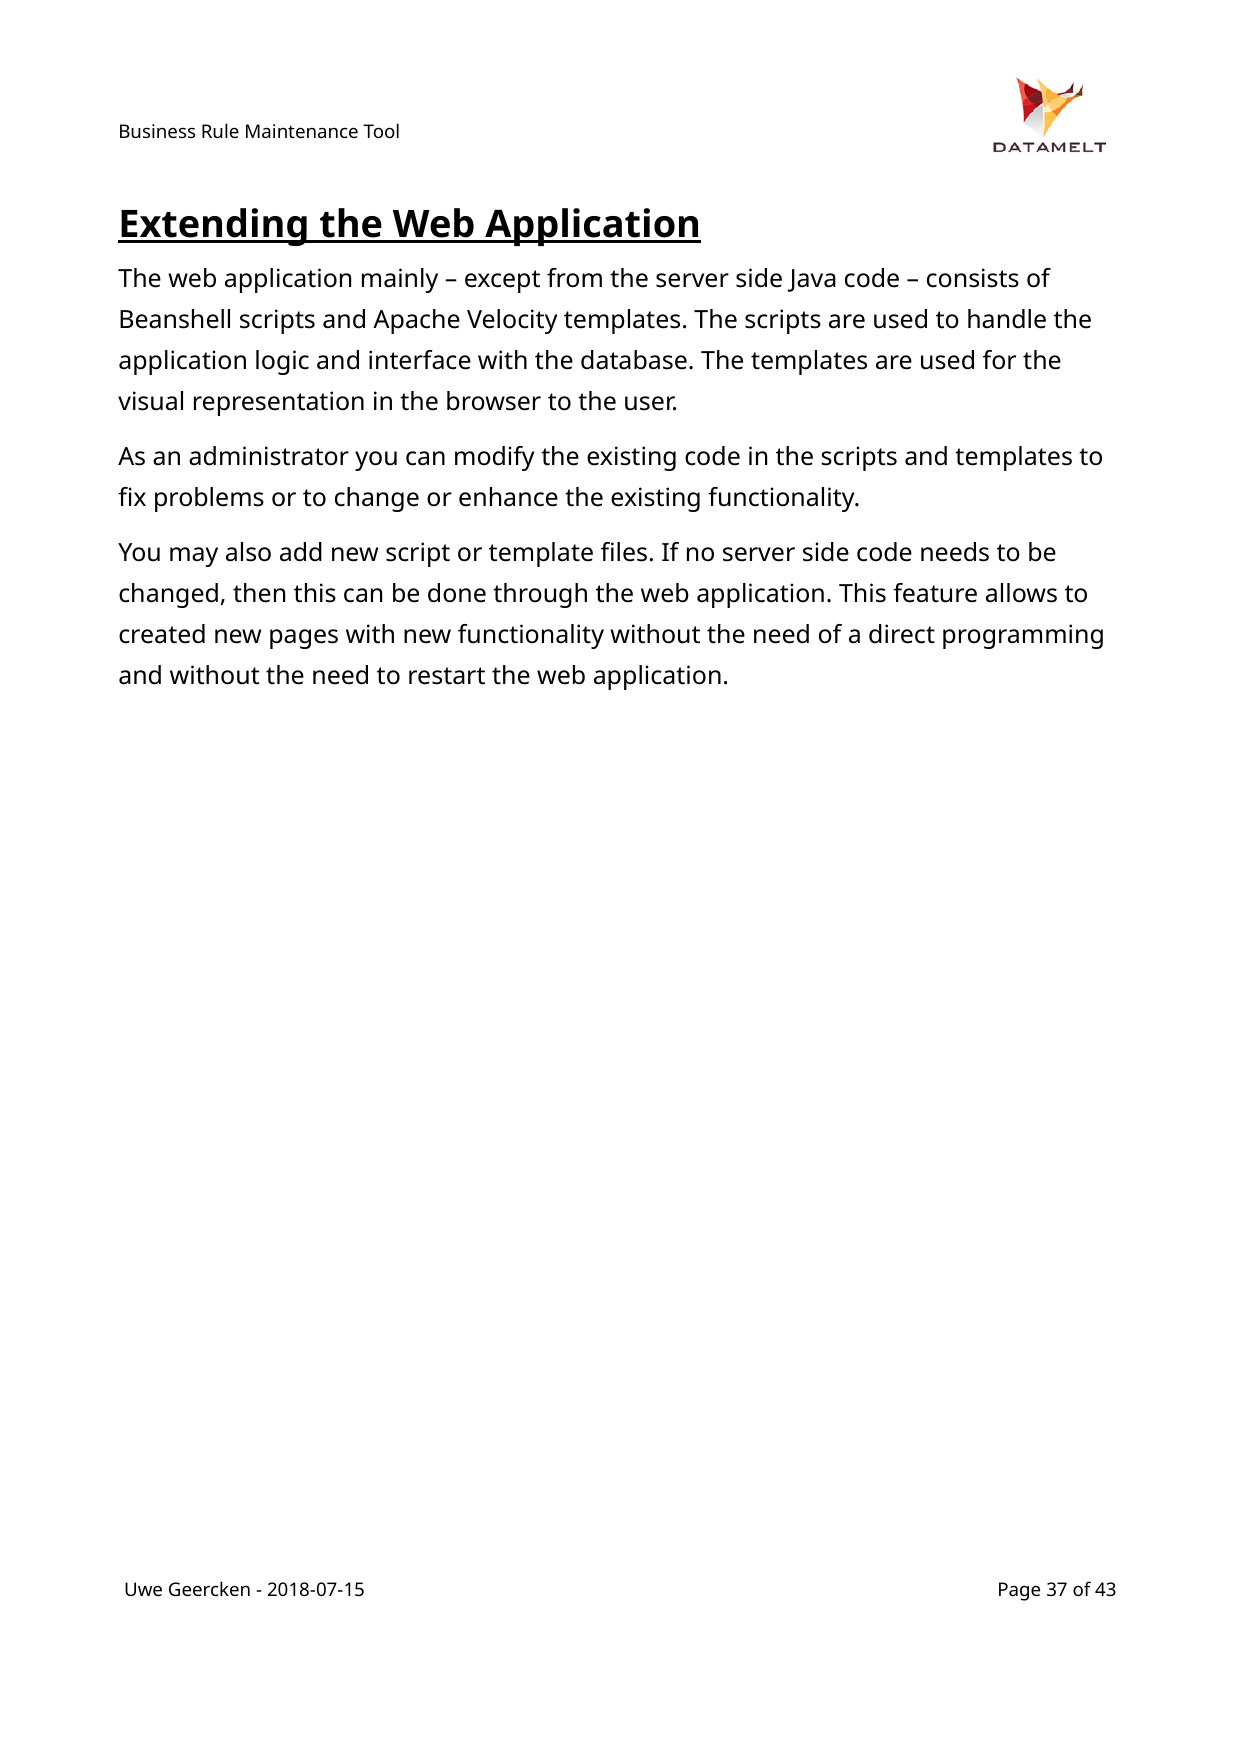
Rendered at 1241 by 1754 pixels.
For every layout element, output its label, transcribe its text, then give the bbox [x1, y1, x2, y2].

text As an administrator you can modify the existing code in the scripts and templates to fix problems or to change or enhance the existing functionality. [118, 439, 1122, 514]
text The web application mainly – except from the server side Java code – consists of Beanshell scripts and Apache Velocity templates. The scripts are used to handle the application logic and interface with the database. The templates are used for the visual representation in the browser to the user. [118, 261, 1122, 417]
picture [992, 69, 1107, 160]
text You may also add new script or template files. If no server side code needs to be changed, then this can be done through the web application. This feature allows to created new pages with new functionality without the need of a direct programming and without the need to restart the web application. [118, 535, 1122, 692]
subtitle Extending the Web Application [118, 197, 1122, 248]
